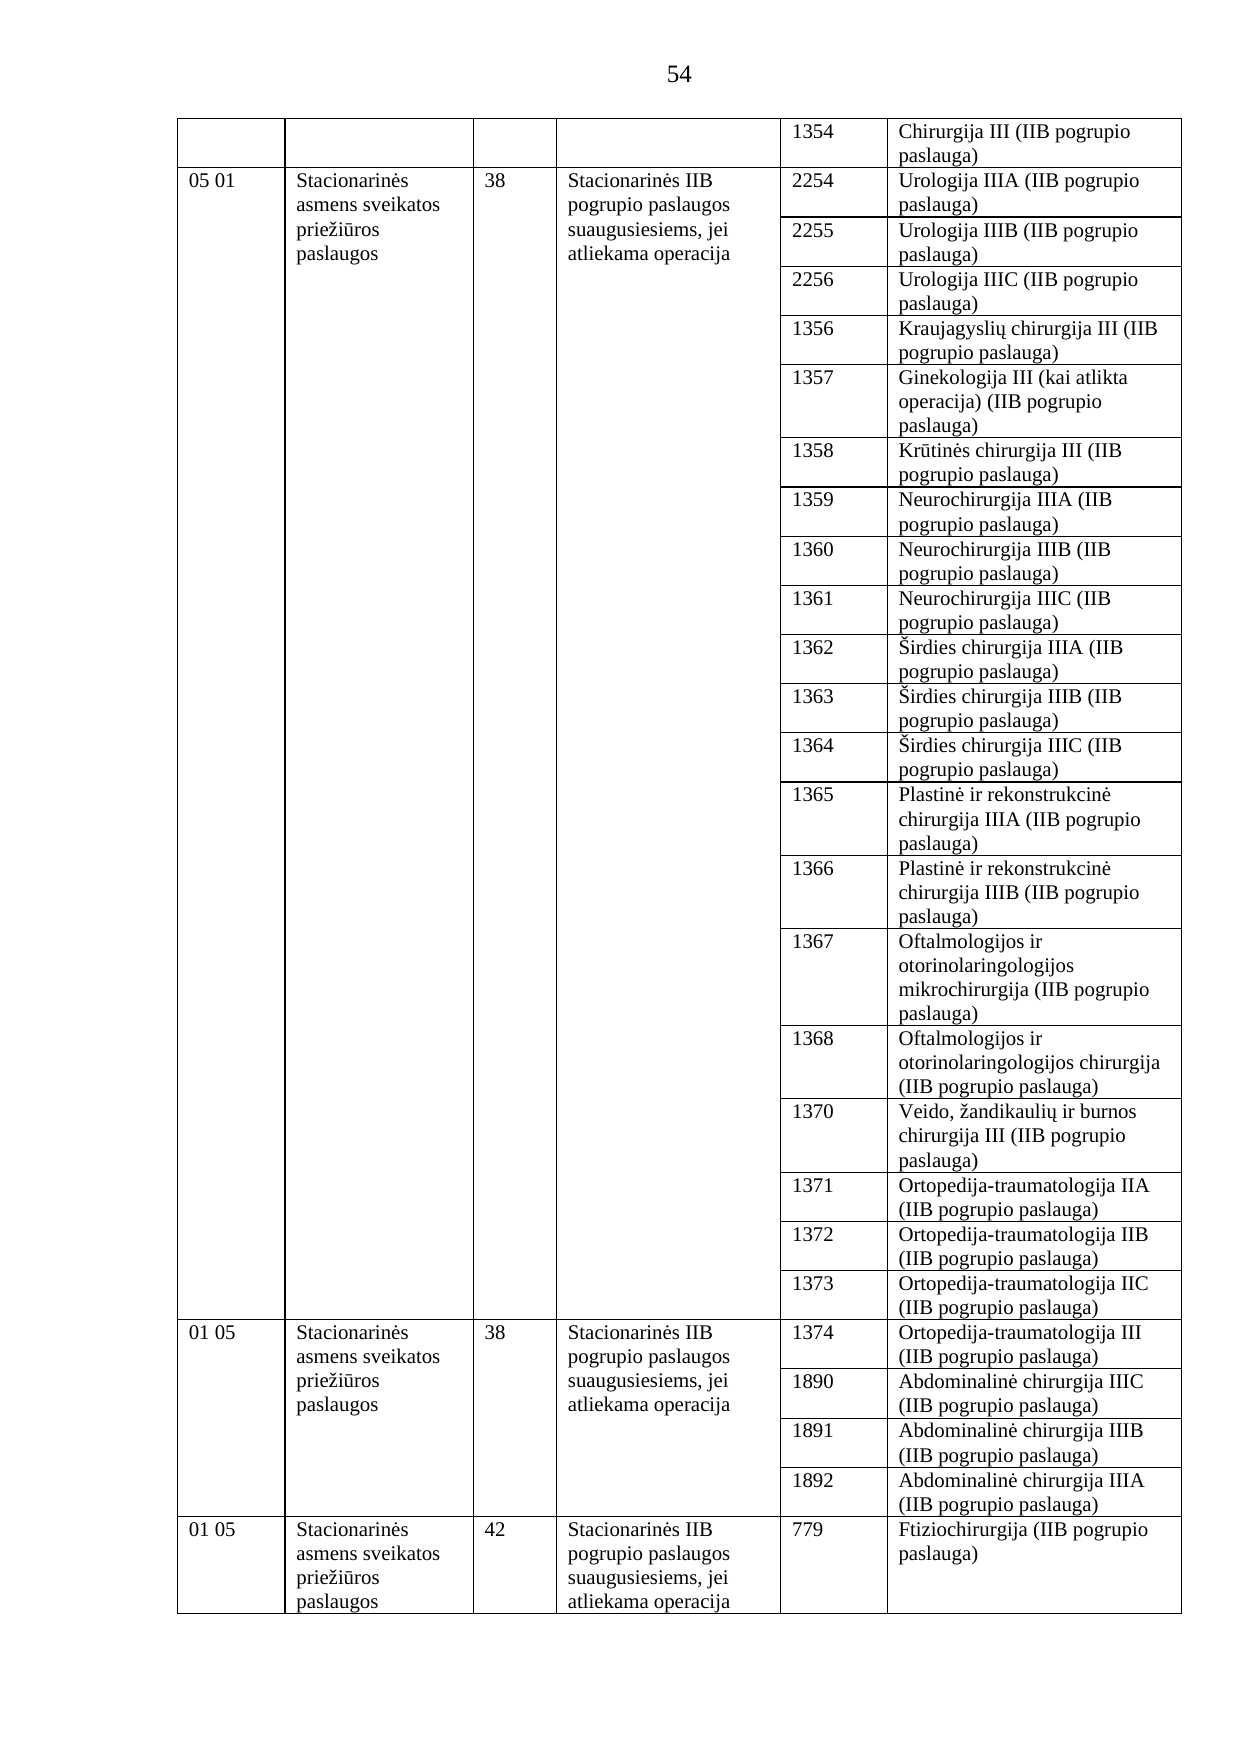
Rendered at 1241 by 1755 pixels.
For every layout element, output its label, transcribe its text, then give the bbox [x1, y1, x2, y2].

table_cell 779 [781, 1517, 887, 1613]
table_cell Neurochirurgija IIIC (IIB pogrupio paslauga) [888, 586, 1181, 634]
table_cell Neurochirurgija IIIA (IIB pogrupio paslauga) [888, 488, 1181, 536]
table_cell Urologija IIIA (IIB pogrupio paslauga) [888, 168, 1181, 216]
table_cell Stacionarinės asmens sveikatos priežiūros paslaugos [286, 168, 473, 1319]
table_cell 1362 [781, 635, 887, 683]
table_cell 1372 [781, 1222, 887, 1270]
table_cell Abdominalinė chirurgija IIIB (IIB pogrupio paslauga) [888, 1419, 1181, 1467]
table_cell Širdies chirurgija IIIA (IIB pogrupio paslauga) [888, 635, 1181, 683]
table_cell 01 05 [178, 1320, 284, 1516]
table_cell [557, 119, 780, 167]
table_cell 1360 [781, 537, 887, 585]
table_cell [286, 119, 473, 167]
table_cell Veido, žandikaulių ir burnos chirurgija III (IIB pogrupio paslauga) [888, 1099, 1181, 1172]
table_cell Širdies chirurgija IIIB (IIB pogrupio paslauga) [888, 684, 1181, 732]
table_cell 2256 [781, 267, 887, 315]
table_cell 1890 [781, 1369, 887, 1417]
table_cell Stacionarinės asmens sveikatos priežiūros paslaugos [286, 1517, 473, 1613]
table_cell [178, 119, 284, 167]
table_cell Ortopedija-traumatologija IIC (IIB pogrupio paslauga) [888, 1271, 1181, 1319]
table_cell Stacionarinės IIB pogrupio paslaugos suaugusiesiems, jei atliekama operacija [557, 1320, 780, 1516]
table_cell 1361 [781, 586, 887, 634]
table_cell Ortopedija-traumatologija IIB (IIB pogrupio paslauga) [888, 1222, 1181, 1270]
table_cell 1892 [781, 1468, 887, 1516]
table_cell 1374 [781, 1320, 887, 1368]
table_cell Urologija IIIB (IIB pogrupio paslauga) [888, 218, 1181, 266]
table_cell 1356 [781, 316, 887, 364]
table_cell 38 [474, 1320, 556, 1516]
table_cell [474, 119, 556, 167]
table_cell 38 [474, 168, 556, 1319]
table_cell Abdominalinė chirurgija IIIC (IIB pogrupio paslauga) [888, 1369, 1181, 1417]
table_cell 1370 [781, 1099, 887, 1172]
table_cell Stacionarinės IIB pogrupio paslaugos suaugusiesiems, jei atliekama operacija [557, 168, 780, 1319]
table_cell Krūtinės chirurgija III (IIB pogrupio paslauga) [888, 438, 1181, 486]
table_cell Abdominalinė chirurgija IIIA (IIB pogrupio paslauga) [888, 1468, 1181, 1516]
table_cell Oftalmologijos ir otorinolaringologijos chirurgija (IIB pogrupio paslauga) [888, 1026, 1181, 1098]
table_cell Kraujagyslių chirurgija III (IIB pogrupio paslauga) [888, 316, 1181, 364]
table_cell Širdies chirurgija IIIC (IIB pogrupio paslauga) [888, 733, 1181, 781]
table_cell 1363 [781, 684, 887, 732]
table_cell Ortopedija-traumatologija IIA (IIB pogrupio paslauga) [888, 1173, 1181, 1221]
table_cell 1357 [781, 365, 887, 437]
table_cell 1354 [781, 119, 887, 167]
table_cell 1891 [781, 1419, 887, 1467]
table_cell 2254 [781, 168, 887, 216]
table_cell Neurochirurgija IIIB (IIB pogrupio paslauga) [888, 537, 1181, 585]
table_cell Plastinė ir rekonstrukcinė chirurgija IIIA (IIB pogrupio paslauga) [888, 783, 1181, 854]
table_cell Chirurgija III (IIB pogrupio paslauga) [888, 119, 1181, 167]
table_cell 1359 [781, 488, 887, 536]
table_cell 1366 [781, 856, 887, 928]
table_cell 1371 [781, 1173, 887, 1221]
table_cell Plastinė ir rekonstrukcinė chirurgija IIIB (IIB pogrupio paslauga) [888, 856, 1181, 928]
table_cell 2255 [781, 218, 887, 266]
table_cell 1365 [781, 783, 887, 854]
table_cell 1364 [781, 733, 887, 781]
table_cell Stacionarinės asmens sveikatos priežiūros paslaugos [286, 1320, 473, 1516]
table_cell Ortopedija-traumatologija III (IIB pogrupio paslauga) [888, 1320, 1181, 1368]
table_cell Ginekologija III (kai atlikta operacija) (IIB pogrupio paslauga) [888, 365, 1181, 437]
table_cell Oftalmologijos ir otorinolaringologijos mikrochirurgija (IIB pogrupio paslauga) [888, 929, 1181, 1025]
table_cell Stacionarinės IIB pogrupio paslaugos suaugusiesiems, jei atliekama operacija [557, 1517, 780, 1613]
table_cell 1367 [781, 929, 887, 1025]
table_cell 1358 [781, 438, 887, 486]
table_cell 1373 [781, 1271, 887, 1319]
table_cell 01 05 [178, 1517, 284, 1613]
table_cell Ftiziochirurgija (IIB pogrupio paslauga) [888, 1517, 1181, 1613]
table_cell 1368 [781, 1026, 887, 1098]
table_cell 42 [474, 1517, 556, 1613]
table_cell Urologija IIIC (IIB pogrupio paslauga) [888, 267, 1181, 315]
table_cell 05 01 [178, 168, 284, 1319]
